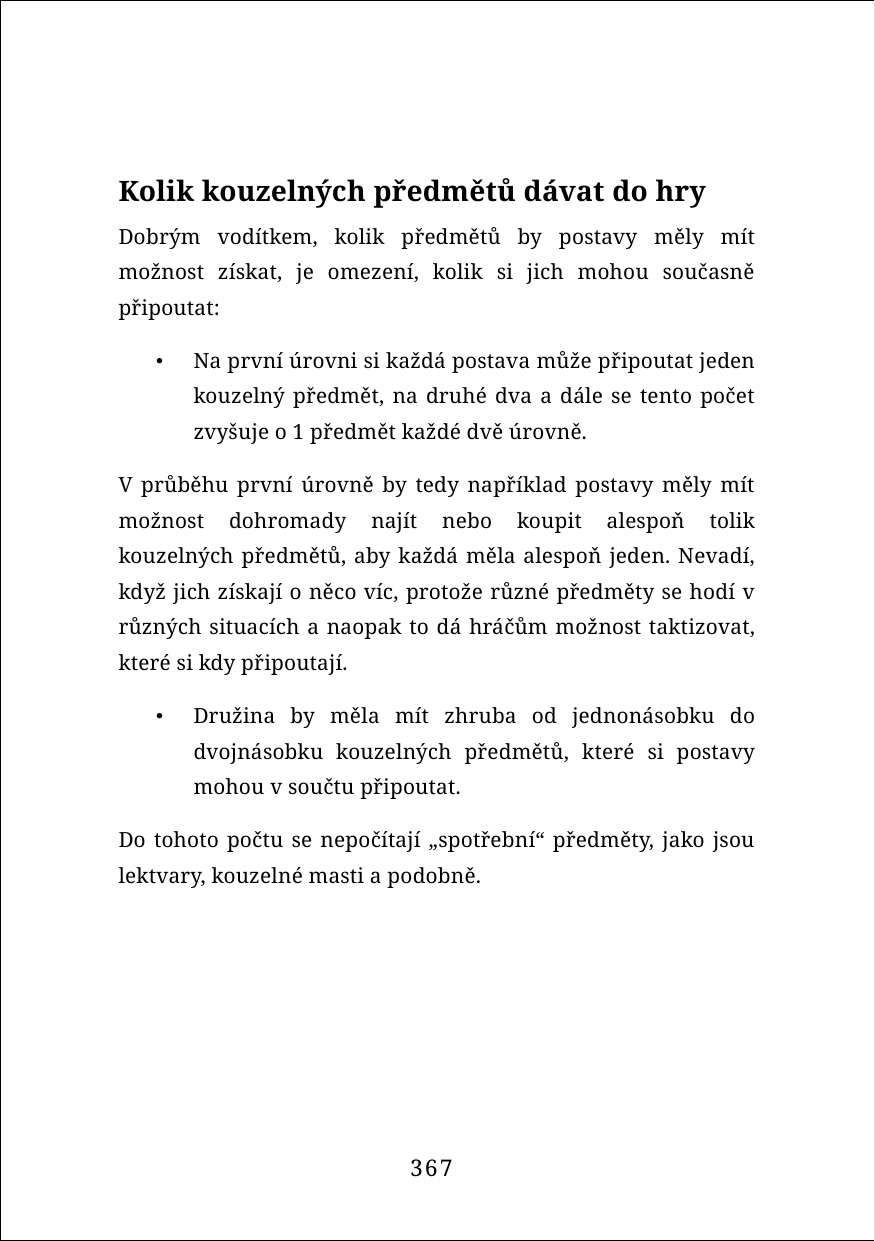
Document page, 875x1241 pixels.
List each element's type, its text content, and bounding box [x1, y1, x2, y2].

text Do tohoto počtu se nepočítají „spotřební“ předměty, jako jsou lektvary, kouzelné masti a podobně. [118, 826, 756, 889]
list Na první úrovni si každá postava může připoutat jeden kouzelný předmět, na druhé dva a dále se tento počet zvyšuje o 1 předmět každé dvě úrovně. [156, 346, 756, 446]
text Dobrým vodítkem, kolik předmětů by postavy měly mít možnost získat, je omezení, kolik si jich mohou současně připoutat: [118, 222, 756, 321]
text V průběhu první úrovně by tedy například postavy měly mít možnost dohromady najít nebo koupit alespoň tolik kouzelných předmětů, aby každá měla alespoň jeden. Nevadí, když jich získají o něco víc, protože různé předměty se hodí v různých situacích a naopak to dá hráčům možnost taktizovat, které si kdy připoutají. [118, 470, 756, 676]
subtitle Kolik kouzelných předmětů dávat do hry [118, 172, 756, 210]
list Družina by měla mít zhruba od jednonásobku do dvojnásobku kouzelných předmětů, které si postavy mohou v součtu připoutat. [156, 701, 756, 801]
